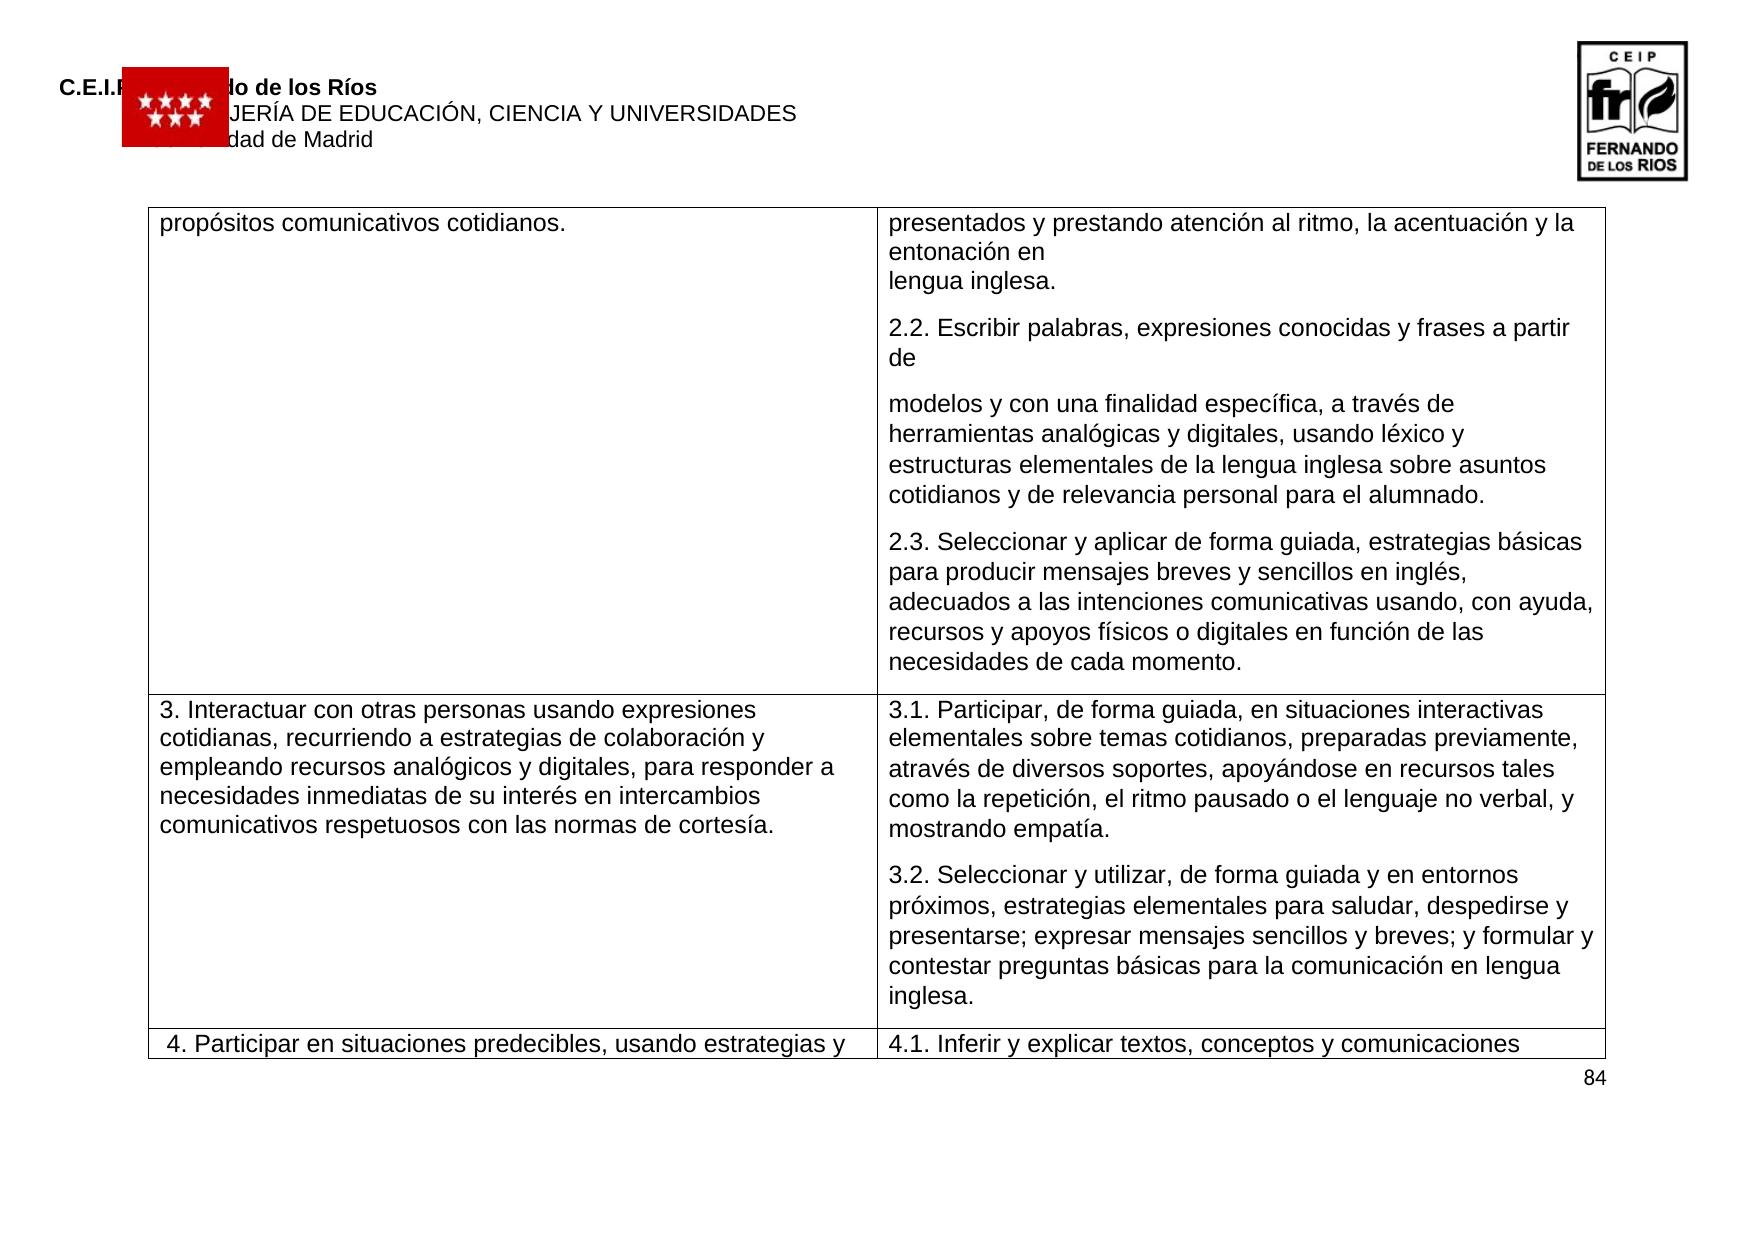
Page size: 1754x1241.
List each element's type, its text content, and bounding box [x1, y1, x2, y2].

table_cell 3. Interactuar con otras personas usando expresiones cotidianas, recurriendo a estrategias de colaboración y empleando recursos analógicos y digitales, para responder a necesidades inmediatas de su interés en intercambios comunicativos respetuosos con las normas de cortesía. [149, 695, 877, 1028]
table_cell 4.1. Inferir y explicar textos, conceptos y comunicaciones [878, 1029, 1605, 1057]
table_cell 4. Participar en situaciones predecibles, usando estrategias y [149, 1029, 877, 1057]
table_cell presentados y prestando atención al ritmo, la acentuación y la entonación en lengua inglesa. 2.2. Escribir palabras, expresiones conocidas y frases a partir de modelos y con una finalidad específica, a través de herramientas analógicas y digitales, usando léxico y estructuras elementales de la lengua inglesa sobre asuntos cotidianos y de relevancia personal para el alumnado. 2.3. Seleccionar y aplicar de forma guiada, estrategias básicas para producir mensajes breves y sencillos en inglés, adecuados a las intenciones comunicativas usando, con ayuda, recursos y apoyos físicos o digitales en función de las necesidades de cada momento. [878, 208, 1605, 694]
table_cell 3.1. Participar, de forma guiada, en situaciones interactivas elementales sobre temas cotidianos, preparadas previamente, através de diversos soportes, apoyándose en recursos tales como la repetición, el ritmo pausado o el lenguaje no verbal, y mostrando empatía. 3.2. Seleccionar y utilizar, de forma guiada y en entornos próximos, estrategias elementales para saludar, despedirse y presentarse; expresar mensajes sencillos y breves; y formular y contestar preguntas básicas para la comunicación en lengua inglesa. [878, 695, 1605, 1028]
table_cell propósitos comunicativos cotidianos. [149, 208, 877, 694]
